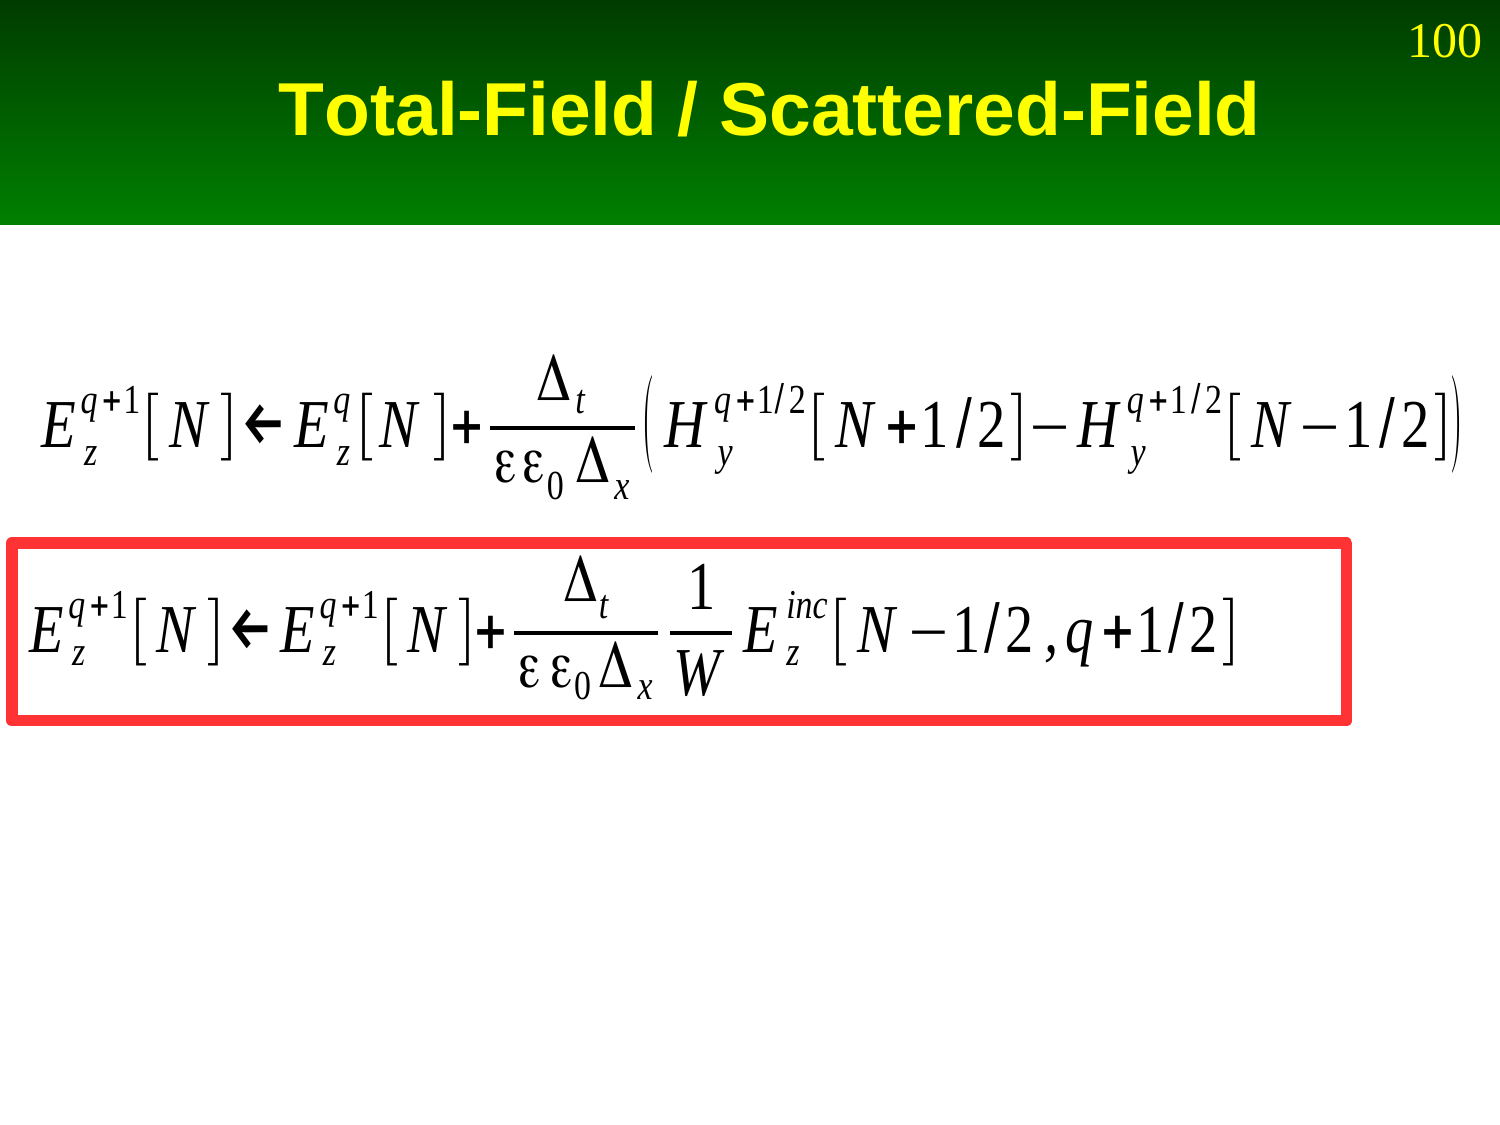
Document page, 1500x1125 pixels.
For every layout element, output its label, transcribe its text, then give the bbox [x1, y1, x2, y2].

chart [18, 549, 1253, 713]
chart [23, 348, 1478, 508]
title Total-Field / Scattered-Field [100, 7, 1441, 204]
